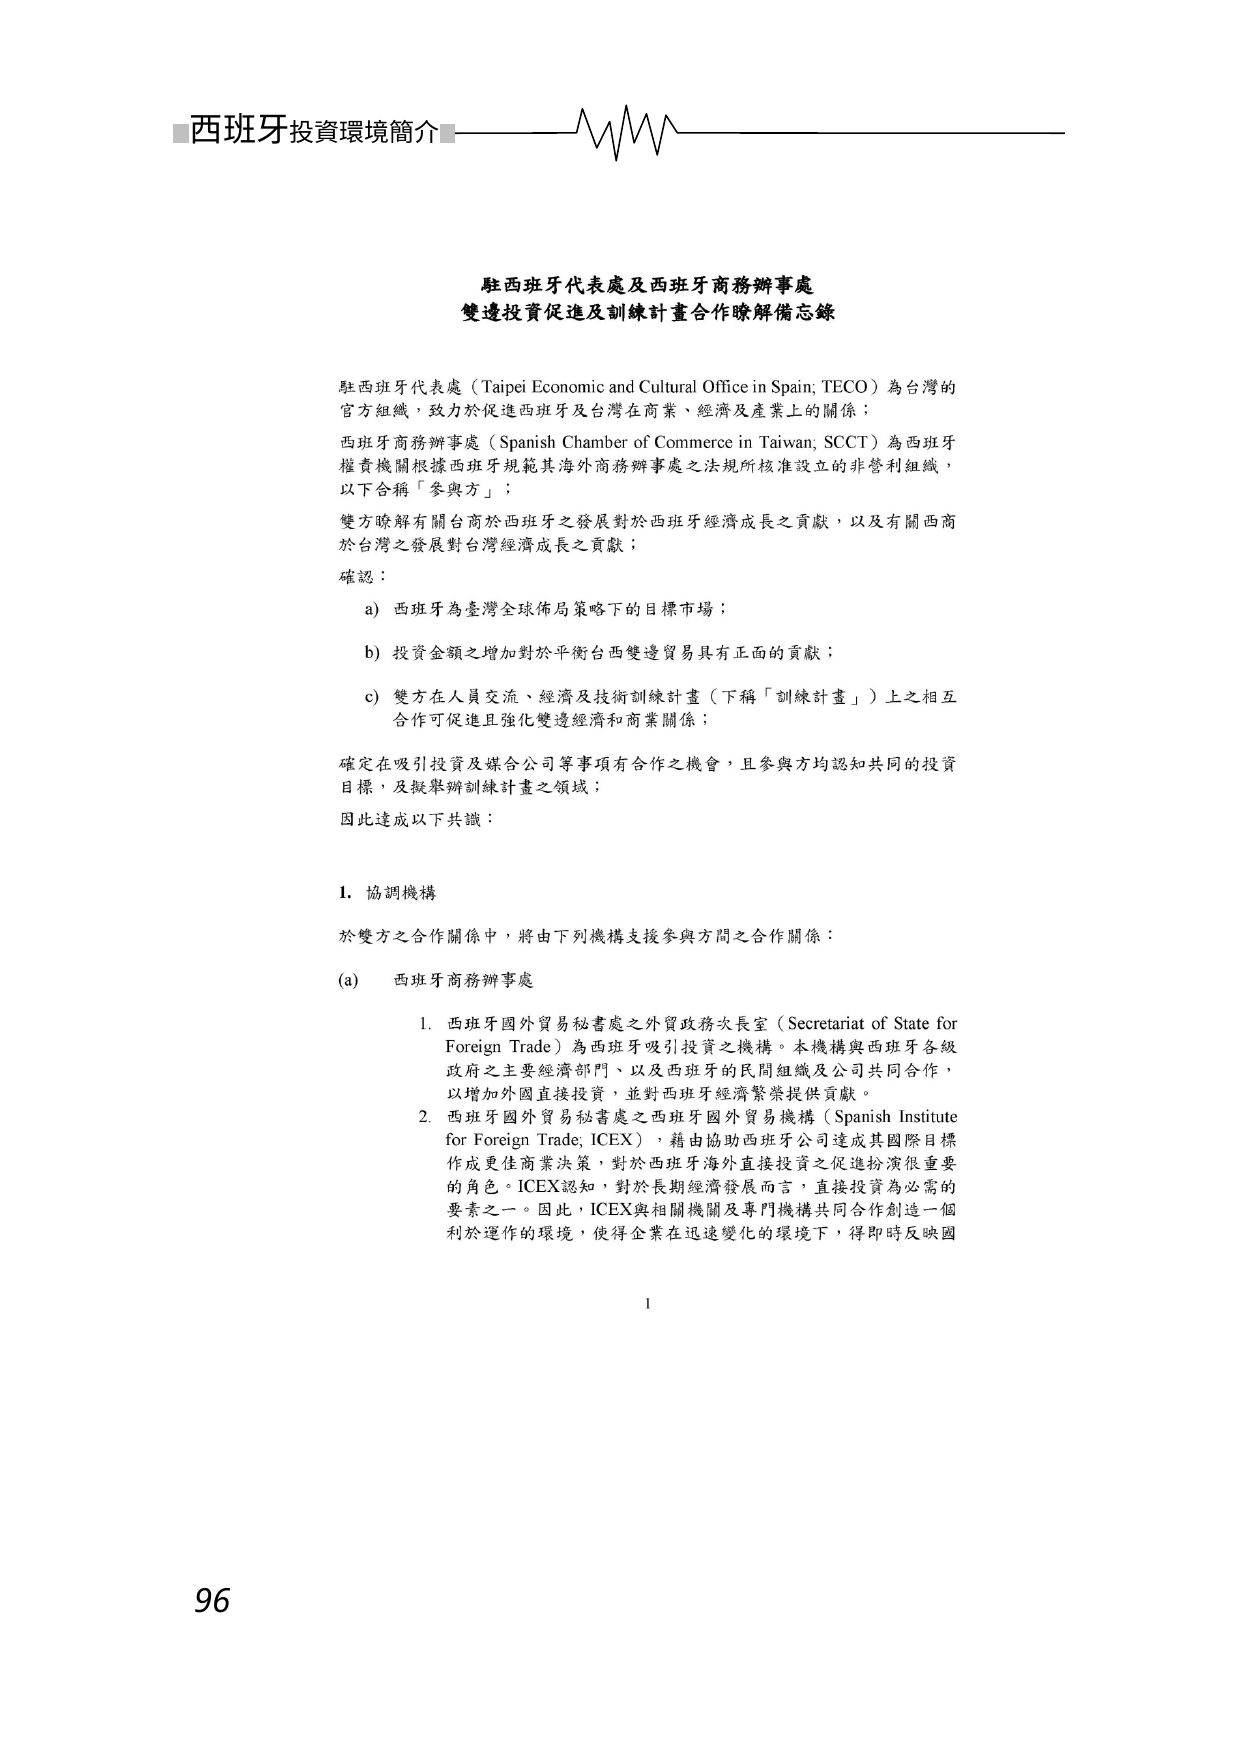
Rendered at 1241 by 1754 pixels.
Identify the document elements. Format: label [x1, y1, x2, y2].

picture [177, 269, 1063, 1314]
